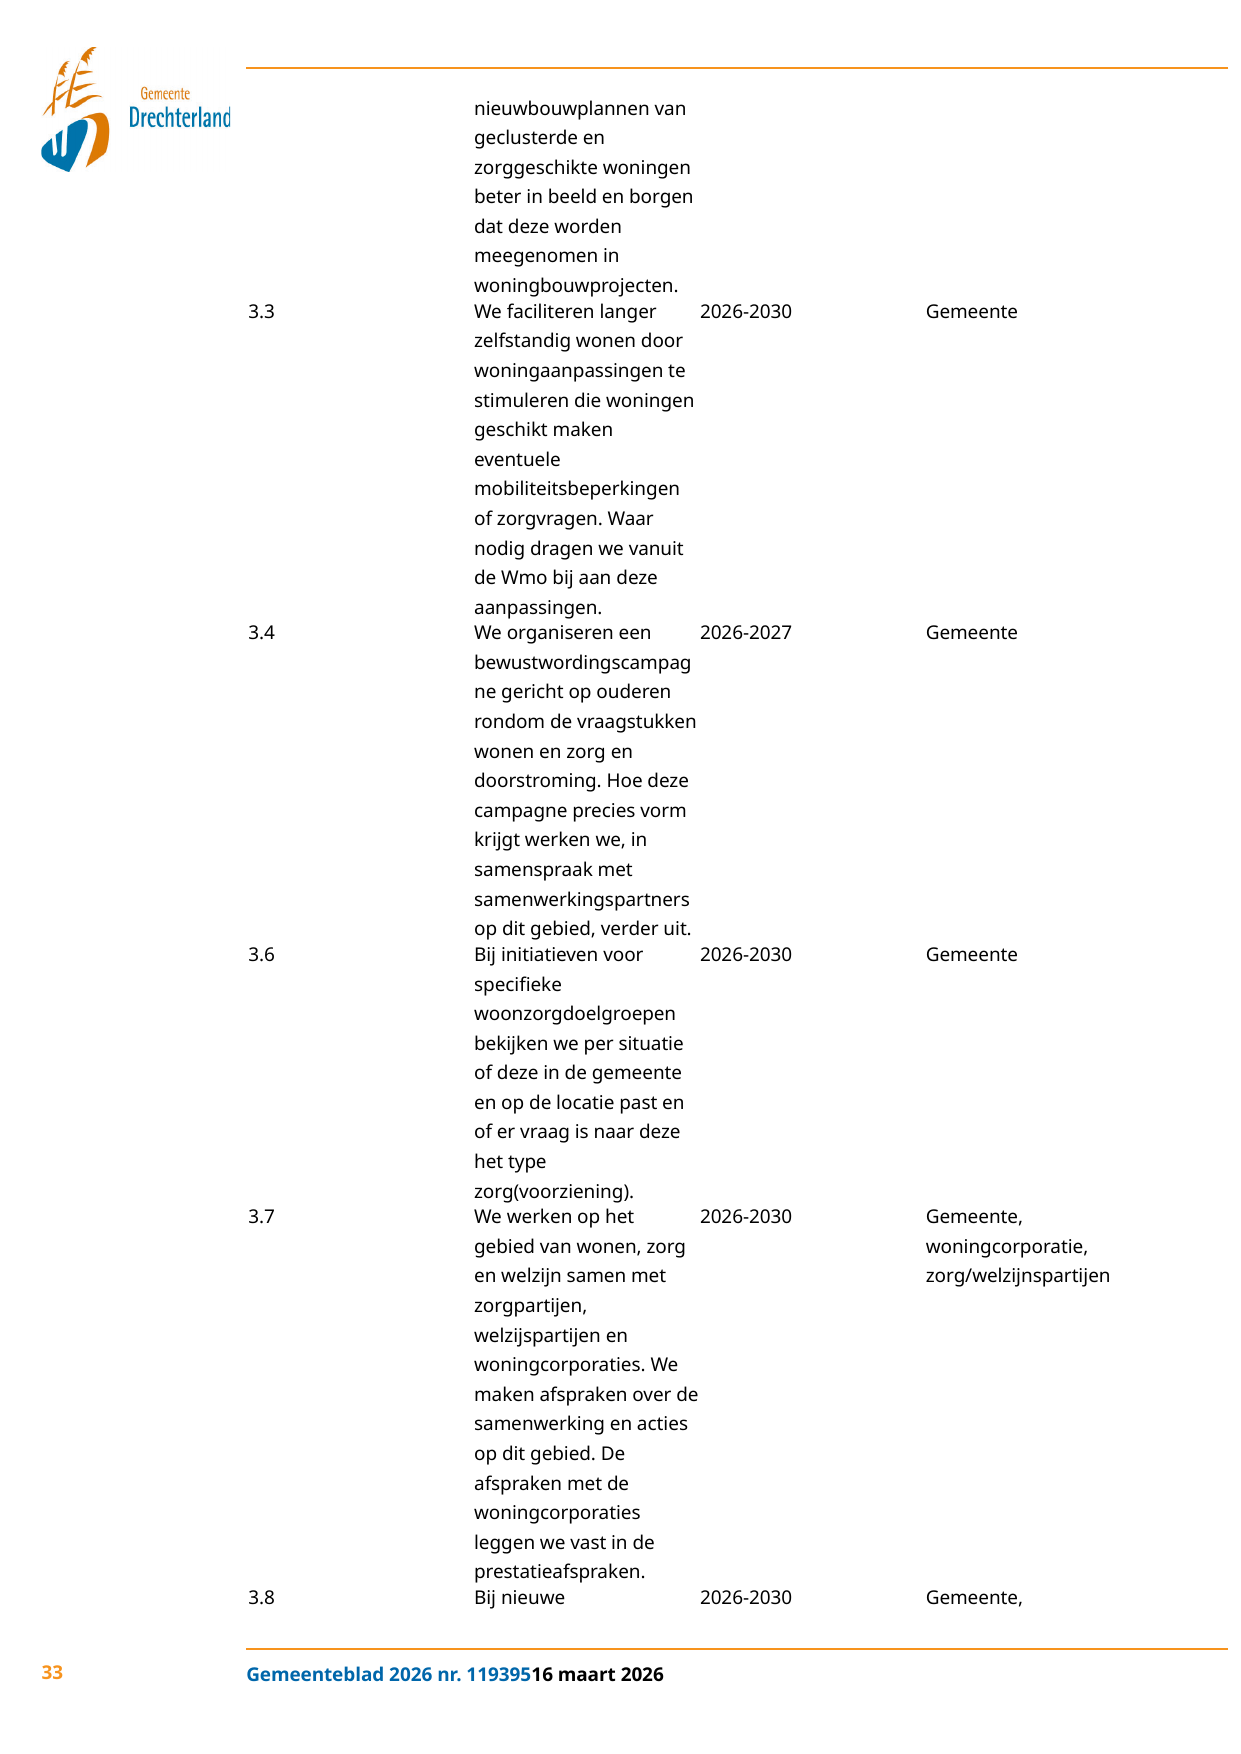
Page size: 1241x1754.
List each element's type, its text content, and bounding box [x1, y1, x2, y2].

table_cell Gemeente, woningcorporatie, zorg/welzijnspartijen [926, 1204, 1152, 1584]
table_cell We faciliteren langer zelfstandig wonen door woningaanpassingen te stimuleren die woningen geschikt maken eventuele mobiliteitsbeperkingen of zorgvragen. Waar nodig dragen we vanuit de Wmo bij aan deze aanpassingen. [474, 298, 700, 619]
table_cell Gemeente [926, 298, 1152, 619]
table_cell Gemeente [926, 941, 1152, 1203]
table_cell [926, 95, 1152, 298]
table_cell 2026-2030 [700, 298, 926, 619]
table_cell We werken op het gebied van wonen, zorg en welzijn samen met zorgpartijen, welzijspartijen en woningcorporaties. We maken afspraken over de samenwerking en acties op dit gebied. De afspraken met de woningcorporaties leggen we vast in de prestatieafspraken. [474, 1204, 700, 1584]
table_cell 2026-2030 [700, 1204, 926, 1584]
table_cell [700, 95, 926, 298]
picture [226, 115, 231, 124]
table_cell 2026-2027 [700, 620, 926, 941]
table_cell Bij initiatieven voor specifieke woonzorgdoelgroepen bekijken we per situatie of deze in de gemeente en op de locatie past en of er vraag is naar deze het type zorg(voorziening). [474, 941, 700, 1203]
picture [41, 47, 231, 172]
table_cell 3.8 [248, 1584, 474, 1610]
table_cell [248, 95, 474, 298]
table_cell Gemeente [926, 620, 1152, 941]
picture [41, 158, 64, 172]
table_cell nieuwbouwplannen van geclusterde en zorggeschikte woningen beter in beeld en borgen dat deze worden meegenomen in woningbouwprojecten. [474, 95, 700, 298]
table_cell 2026-2030 [700, 1584, 926, 1610]
table_cell Gemeente, [926, 1584, 1152, 1610]
table_cell Bij nieuwe [474, 1584, 700, 1610]
table_cell 3.4 [248, 620, 474, 941]
table_cell We organiseren een bewustwordingscampagne gericht op ouderen rondom de vraagstukken wonen en zorg en doorstroming. Hoe deze campagne precies vorm krijgt werken we, in samenspraak met samenwerkingspartners op dit gebied, verder uit. [474, 620, 700, 941]
table_cell 3.3 [248, 298, 474, 619]
table_cell 3.7 [248, 1204, 474, 1584]
table_cell 2026-2030 [700, 941, 926, 1203]
table_cell 3.6 [248, 941, 474, 1203]
